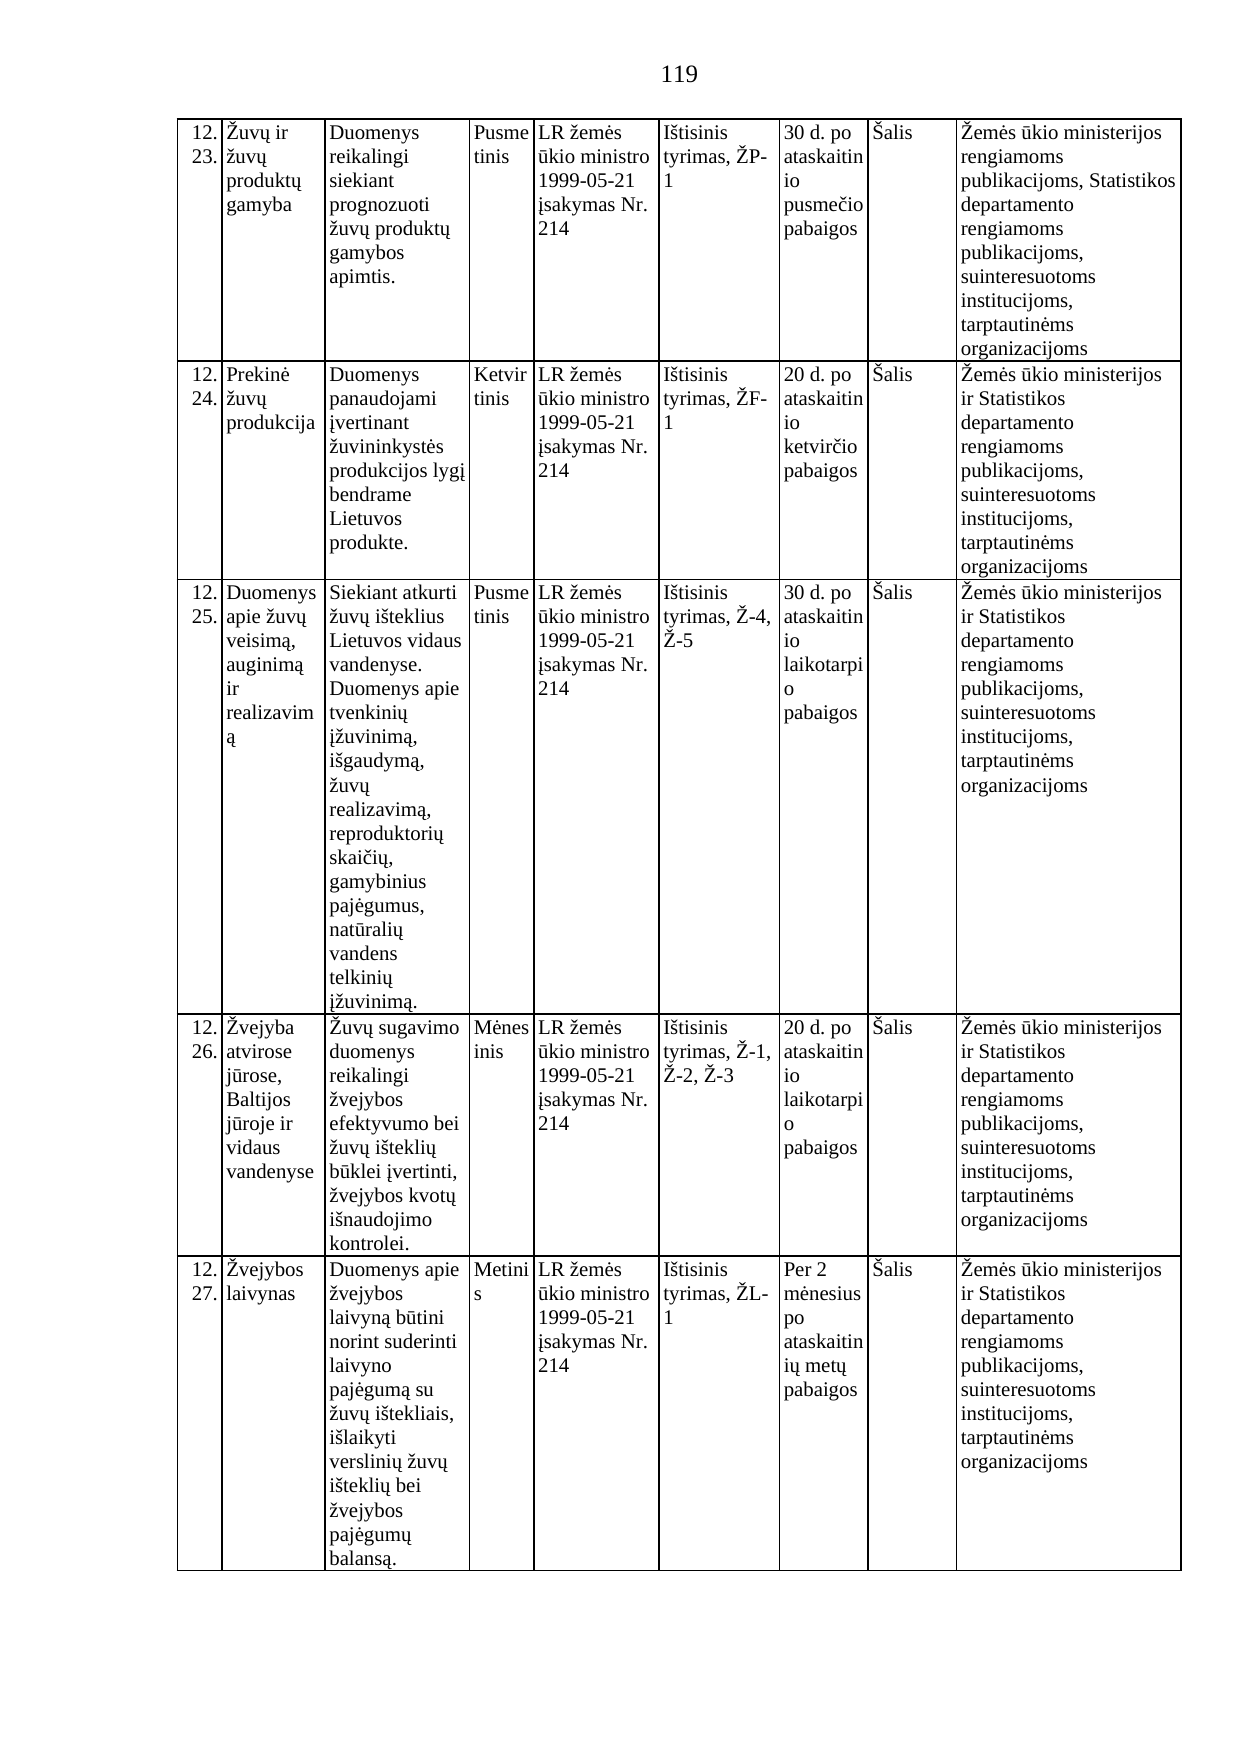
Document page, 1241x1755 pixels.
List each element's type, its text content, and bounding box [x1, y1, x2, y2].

table_cell Žemės ūkio ministerijos rengiamoms publikacijoms, Statistikos departamento rengiamoms publikacijoms, suinteresuotoms institucijoms, tarptautinėms organizacijoms [957, 120, 1180, 360]
table_cell Šalis [869, 580, 956, 1013]
table_cell Ištisinis tyrimas, ŽL-1 [660, 1257, 779, 1570]
table_cell Metinis [470, 1257, 533, 1570]
table_cell 30 d. po ataskaitinio pusmečio pabaigos [780, 120, 867, 360]
table_cell Žvejyba atvirose jūrose, Baltijos jūroje ir vidaus vandenyse [223, 1015, 324, 1255]
table_cell 12.23. [178, 120, 221, 360]
table_cell Ketvirtinis [470, 362, 533, 578]
table_cell Žemės ūkio ministerijos ir Statistikos departamento rengiamoms publikacijoms, suinteresuotoms institucijoms, tarptautinėms organizacijoms [957, 362, 1180, 578]
table_cell Šalis [869, 1257, 956, 1570]
table_cell Žemės ūkio ministerijos ir Statistikos departamento rengiamoms publikacijoms, suinteresuotoms institucijoms, tarptautinėms organizacijoms [957, 1015, 1180, 1255]
table_cell Siekiant atkurti žuvų išteklius Lietuvos vidaus vandenyse. Duomenys apie tvenkinių įžuvinimą, išgaudymą, žuvų realizavimą, reproduktorių skaičių, gamybinius pajėgumus, natūralių vandens telkinių įžuvinimą. [326, 580, 469, 1013]
table_cell Ištisinis tyrimas, ŽP-1 [660, 120, 779, 360]
table_cell LR žemės ūkio ministro 1999-05-21 įsakymas Nr. 214 [535, 580, 658, 1013]
table_cell Duomenys reikalingi siekiant prognozuoti žuvų produktų gamybos apimtis. [326, 120, 469, 360]
table_cell Pusmetinis [470, 120, 533, 360]
table_cell Žuvų sugavimo duomenys reikalingi žvejybos efektyvumo bei žuvų išteklių būklei įvertinti, žvejybos kvotų išnaudojimo kontrolei. [326, 1015, 469, 1255]
table_cell LR žemės ūkio ministro 1999-05-21 įsakymas Nr. 214 [535, 1257, 658, 1570]
table_cell Žuvų ir žuvų produktų gamyba [223, 120, 324, 360]
table_cell LR žemės ūkio ministro 1999-05-21 įsakymas Nr. 214 [535, 120, 658, 360]
table_cell 12.25. [178, 580, 221, 1013]
table_cell Duomenys apie žuvų veisimą, auginimą ir realizavimą [223, 580, 324, 1013]
table_cell Žemės ūkio ministerijos ir Statistikos departamento rengiamoms publikacijoms, suinteresuotoms institucijoms, tarptautinėms organizacijoms [957, 1257, 1180, 1570]
table_cell Ištisinis tyrimas, Ž-1, Ž-2, Ž-3 [660, 1015, 779, 1255]
table_cell Pusmetinis [470, 580, 533, 1013]
table_cell 20 d. po ataskaitinio laikotarpio pabaigos [780, 1015, 867, 1255]
table_cell Šalis [869, 1015, 956, 1255]
table_cell LR žemės ūkio ministro 1999-05-21 įsakymas Nr. 214 [535, 362, 658, 578]
table_cell Žemės ūkio ministerijos ir Statistikos departamento rengiamoms publikacijoms, suinteresuotoms institucijoms, tarptautinėms organizacijoms [957, 580, 1180, 1013]
table_cell 12.27. [178, 1257, 221, 1570]
table_cell Per 2 mėnesius po ataskaitinių metų pabaigos [780, 1257, 867, 1570]
table_cell Mėnesinis [470, 1015, 533, 1255]
table_cell Duomenys apie žvejybos laivyną būtini norint suderinti laivyno pajėgumą su žuvų ištekliais, išlaikyti verslinių žuvų išteklių bei žvejybos pajėgumų balansą. [326, 1257, 469, 1570]
table_cell 12.26. [178, 1015, 221, 1255]
table_cell 20 d. po ataskaitinio ketvirčio pabaigos [780, 362, 867, 578]
table_cell LR žemės ūkio ministro 1999-05-21 įsakymas Nr. 214 [535, 1015, 658, 1255]
table_cell Prekinė žuvų produkcija [223, 362, 324, 578]
table_cell Žvejybos laivynas [223, 1257, 324, 1570]
table_cell 12.24. [178, 362, 221, 578]
table_cell Ištisinis tyrimas, ŽF-1 [660, 362, 779, 578]
table_cell Šalis [869, 120, 956, 360]
table_cell Duomenys panaudojami įvertinant žuvininkystės produkcijos lygį bendrame Lietuvos produkte. [326, 362, 469, 578]
table_cell 30 d. po ataskaitinio laikotarpio pabaigos [780, 580, 867, 1013]
table_cell Ištisinis tyrimas, Ž-4, Ž-5 [660, 580, 779, 1013]
table_cell Šalis [869, 362, 956, 578]
